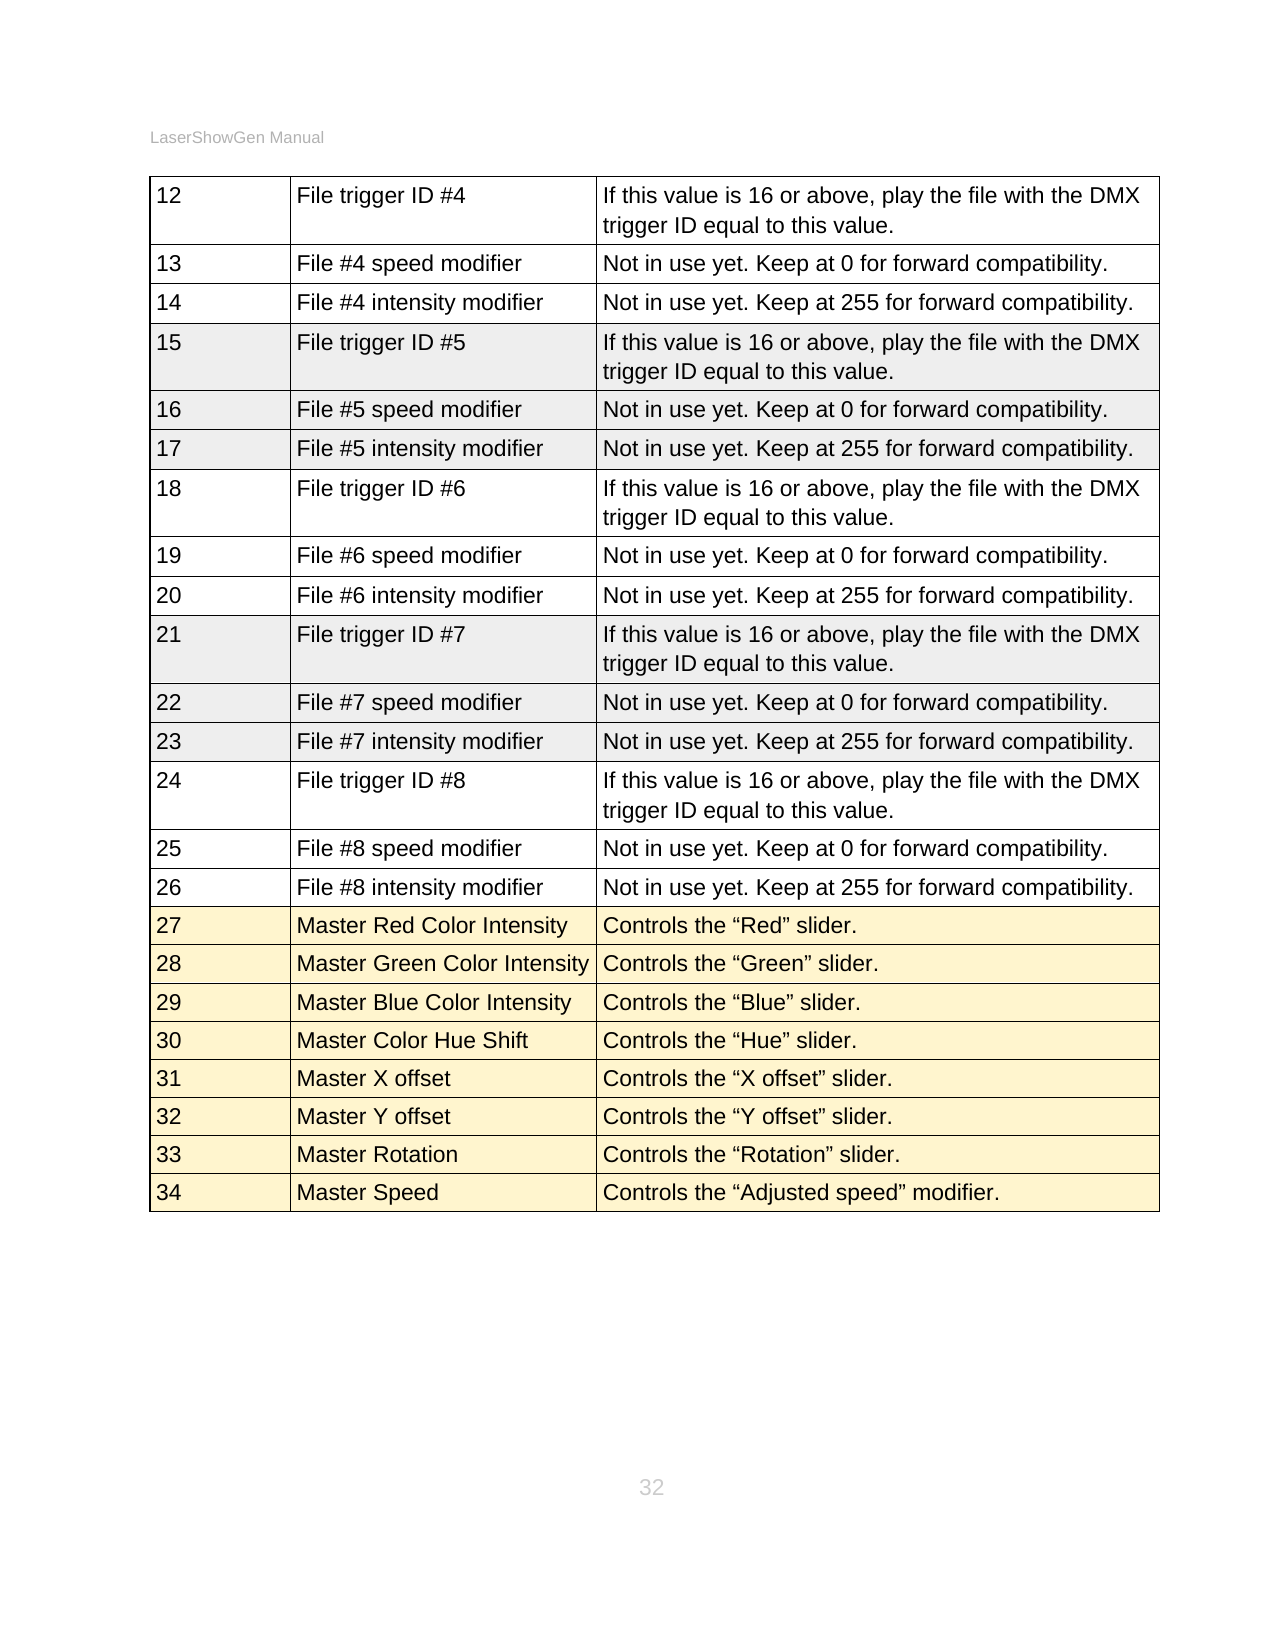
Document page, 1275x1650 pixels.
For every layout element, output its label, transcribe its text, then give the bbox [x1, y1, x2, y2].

table_cell Controls the “Hue” slider. [597, 1022, 1159, 1059]
table_cell File #6 speed modifier [291, 537, 596, 576]
table_cell 28 [151, 945, 290, 982]
table_cell 33 [151, 1136, 290, 1173]
table_cell 19 [151, 537, 290, 576]
table_cell 13 [151, 245, 290, 283]
table_cell 27 [151, 907, 290, 944]
table_cell Not in use yet. Keep at 255 for forward compatibility. [597, 723, 1159, 761]
table_cell 30 [151, 1022, 290, 1059]
table_cell 12 [151, 177, 290, 244]
table_cell 24 [151, 762, 290, 829]
table_cell Master Rotation [291, 1136, 596, 1173]
table_cell Controls the “Rotation” slider. [597, 1136, 1159, 1173]
table_cell Master Blue Color Intensity [291, 984, 596, 1021]
table_cell File #8 intensity modifier [291, 869, 596, 906]
table_cell Master Red Color Intensity [291, 907, 596, 944]
table_cell File #4 speed modifier [291, 245, 596, 283]
table_cell File #7 intensity modifier [291, 723, 596, 761]
table_cell File #8 speed modifier [291, 830, 596, 868]
table_cell 18 [151, 470, 290, 536]
table_cell 17 [151, 430, 290, 469]
table_cell Master Green Color Intensity [291, 945, 596, 982]
table_cell File #6 intensity modifier [291, 577, 596, 615]
table_cell 25 [151, 830, 290, 868]
table_cell Master Y offset [291, 1098, 596, 1135]
table_cell Not in use yet. Keep at 255 for forward compatibility. [597, 577, 1159, 615]
table_cell If this value is 16 or above, play the file with the DMX trigger ID equal to this value. [597, 177, 1159, 244]
table_cell Controls the “X offset” slider. [597, 1060, 1159, 1097]
table_cell 26 [151, 869, 290, 906]
table_cell Not in use yet. Keep at 255 for forward compatibility. [597, 869, 1159, 906]
table_cell 22 [151, 684, 290, 722]
table_cell File #5 intensity modifier [291, 430, 596, 469]
table_cell Master Color Hue Shift [291, 1022, 596, 1059]
table_cell If this value is 16 or above, play the file with the DMX trigger ID equal to this value. [597, 616, 1159, 682]
table_cell Not in use yet. Keep at 0 for forward compatibility. [597, 684, 1159, 722]
table_cell File trigger ID #4 [291, 177, 596, 244]
table_cell 15 [151, 324, 290, 390]
table_cell If this value is 16 or above, play the file with the DMX trigger ID equal to this value. [597, 762, 1159, 829]
table_cell File #5 speed modifier [291, 391, 596, 429]
table_cell 32 [151, 1098, 290, 1135]
table_cell Controls the “Y offset” slider. [597, 1098, 1159, 1135]
table_cell Controls the “Blue” slider. [597, 984, 1159, 1021]
table_cell File #4 intensity modifier [291, 284, 596, 322]
table_cell 21 [151, 616, 290, 682]
table_cell Not in use yet. Keep at 255 for forward compatibility. [597, 430, 1159, 469]
table_cell Not in use yet. Keep at 0 for forward compatibility. [597, 245, 1159, 283]
table_cell 20 [151, 577, 290, 615]
table_cell Master X offset [291, 1060, 596, 1097]
table_cell Not in use yet. Keep at 0 for forward compatibility. [597, 830, 1159, 868]
table_cell 31 [151, 1060, 290, 1097]
table_cell Master Speed [291, 1174, 596, 1211]
table_cell File trigger ID #5 [291, 324, 596, 390]
table_cell Controls the “Adjusted speed” modifier. [597, 1174, 1159, 1211]
table_cell If this value is 16 or above, play the file with the DMX trigger ID equal to this value. [597, 470, 1159, 536]
table_cell File trigger ID #6 [291, 470, 596, 536]
table_cell File trigger ID #7 [291, 616, 596, 682]
table_cell 16 [151, 391, 290, 429]
table_cell Controls the “Red” slider. [597, 907, 1159, 944]
table_cell Not in use yet. Keep at 0 for forward compatibility. [597, 391, 1159, 429]
table_cell 34 [151, 1174, 290, 1211]
table_cell Not in use yet. Keep at 0 for forward compatibility. [597, 537, 1159, 576]
table_cell 29 [151, 984, 290, 1021]
table_cell 23 [151, 723, 290, 761]
table_cell File trigger ID #8 [291, 762, 596, 829]
table_cell File #7 speed modifier [291, 684, 596, 722]
table_cell Controls the “Green” slider. [597, 945, 1159, 982]
table_cell 14 [151, 284, 290, 322]
table_cell Not in use yet. Keep at 255 for forward compatibility. [597, 284, 1159, 322]
table_cell If this value is 16 or above, play the file with the DMX trigger ID equal to this value. [597, 324, 1159, 390]
